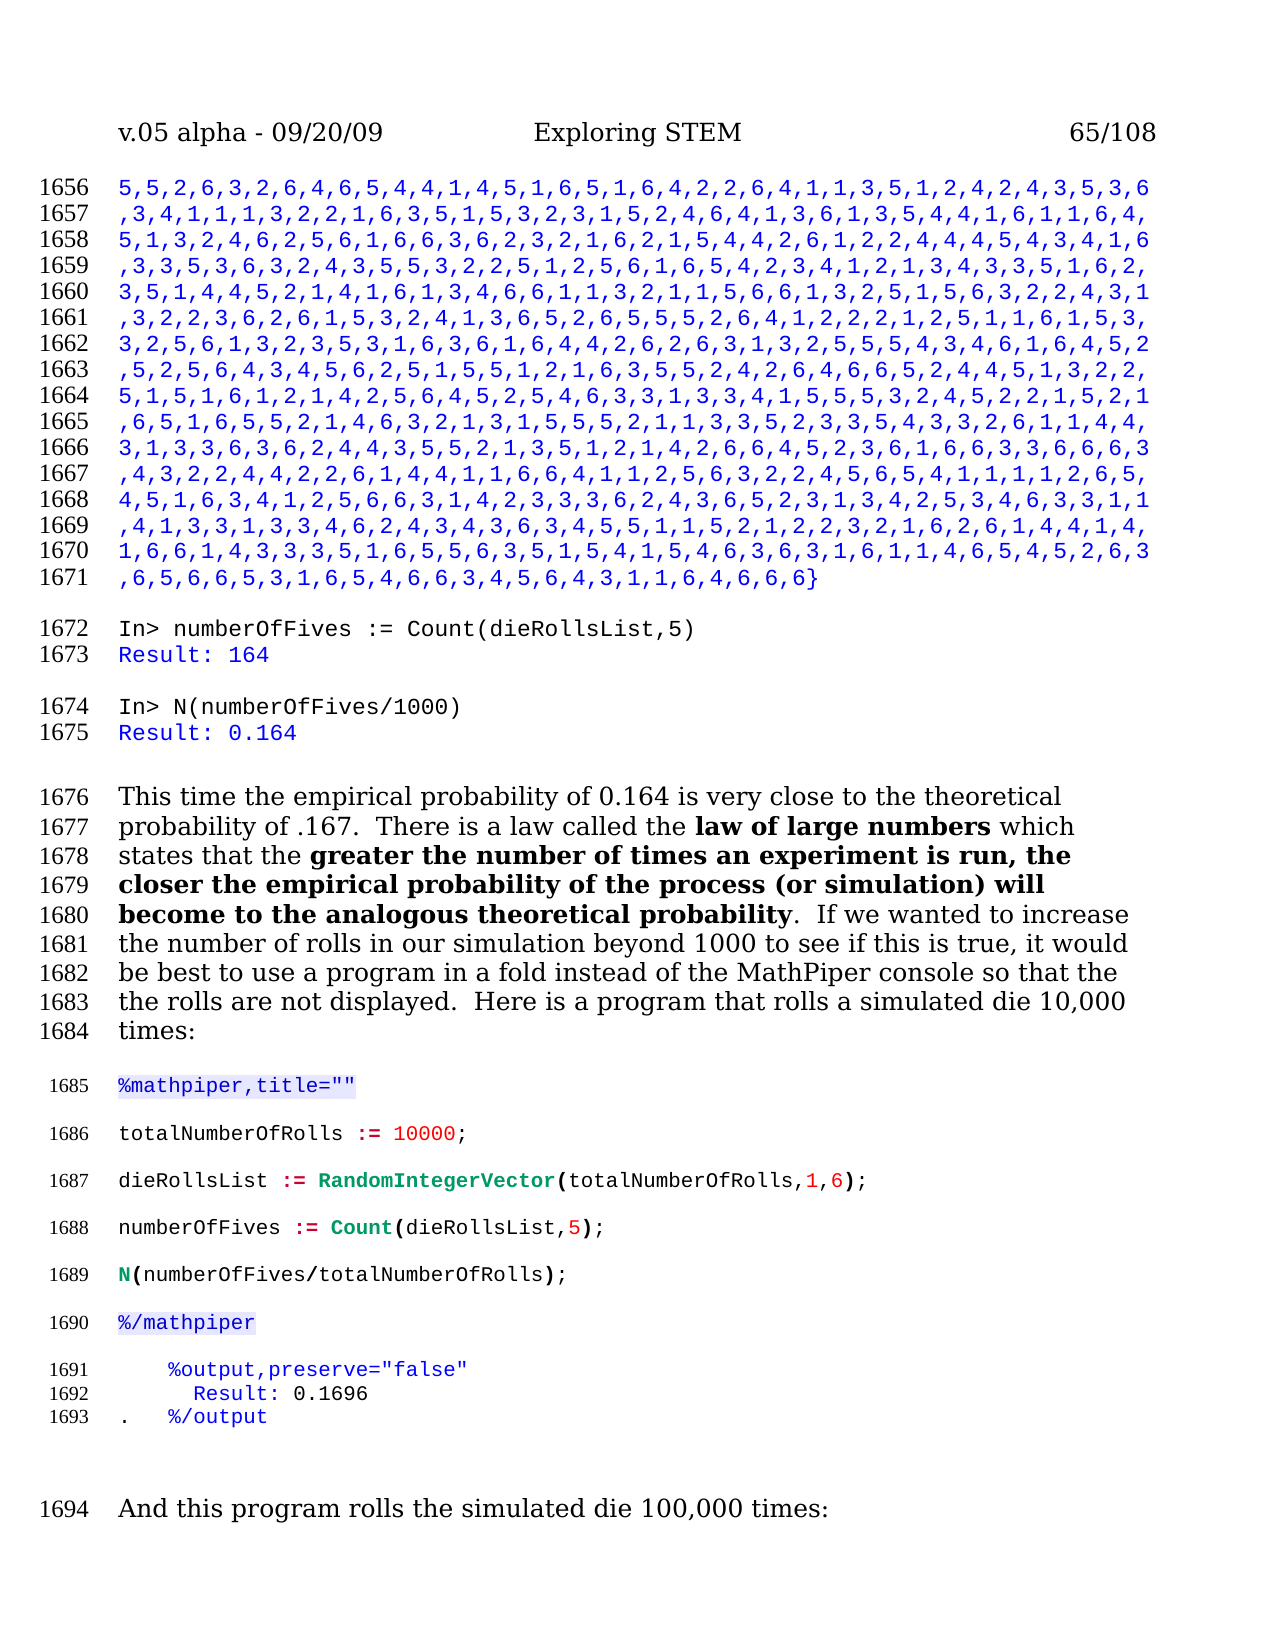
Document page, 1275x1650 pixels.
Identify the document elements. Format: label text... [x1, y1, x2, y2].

text . %/output [118, 1406, 1157, 1430]
text And this program rolls the simulated die 100,000 times: [118, 1494, 1157, 1523]
text %mathpiper,title="" [118, 1075, 1157, 1099]
text N(numberOfFives/totalNumberOfRolls); [118, 1264, 1157, 1288]
text %/mathpiper [118, 1312, 1157, 1335]
text dieRollsList := RandomIntegerVector(totalNumberOfRolls,1,6); [118, 1170, 1157, 1193]
text 5,5,2,6,3,2,6,4,6,5,4,4,1,4,5,1,6,5,1,6,4,2,2,6,4,1,1,3,5,1,2,4,2,4,3,5,3,6,3,4,1,1,1,3,2,2,1,6,3,5,1,5,3,2,3,1,5,2,4,6,4,1,3,6,1,3,5,4,4,1,6,1,1,6,4,5,1,3,2,4,6,2,5,6,1,6,6,3,6,2,3,2,1,6,2,1,5,4,4,2,6,1,2,2,4,4,4,5,4,3,4,1,6,3,3,5,3,6,3,2,4,3,5,5,3,2,2,5,1,2,5,6,1,6,5,4,2,3,4,1,2,1,3,4,3,3,5,1,6,2,3,5,1,4,4,5,2,1,4,1,6,1,3,4,6,6,1,1,3,2,1,1,5,6,6,1,3,2,5,1,5,6,3,2,2,4,3,1,3,2,2,3,6,2,6,1,5,3,2,4,1,3,6,5,2,6,5,5,5,2,6,4,1,2,2,2,1,2,5,1,1,6,1,5,3,3,2,5,6,1,3,2,3,5,3,1,6,3,6,1,6,4,4,2,6,2,6,3,1,3,2,5,5,5,4,3,4,6,1,6,4,5,2,5,2,5,6,4,3,4,5,6,2,5,1,5,5,1,2,1,6,3,5,5,2,4,2,6,4,6,6,5,2,4,4,5,1,3,2,2,5,1,5,1,6,1,2,1,4,2,5,6,4,5,2,5,4,6,3,3,1,3,3,4,1,5,5,5,3,2,4,5,2,2,1,5,2,1,6,5,1,6,5,5,2,1,4,6,3,2,1,3,1,5,5,5,2,1,1,3,3,5,2,3,3,5,4,3,3,2,6,1,1,4,4,3,1,3,3,6,3,6,2,4,4,3,5,5,2,1,3,5,1,2,1,4,2,6,6,4,5,2,3,6,1,6,6,3,3,6,6,6,3,4,3,2,2,4,4,2,2,6,1,4,4,1,1,6,6,4,1,1,2,5,6,3,2,2,4,5,6,5,4,1,1,1,1,2,6,5,4,5,1,6,3,4,1,2,5,6,6,3,1,4,2,3,3,3,6,2,4,3,6,5,2,3,1,3,4,2,5,3,4,6,3,3,1,1,4,1,3,3,1,3,3,4,6,2,4,3,4,3,6,3,4,5,5,1,1,5,2,1,2,2,3,2,1,6,2,6,1,4,4,1,4,1,6,6,1,4,3,3,3,5,1,6,5,5,6,3,5,1,5,4,1,5,4,6,3,6,3,1,6,1,1,4,6,5,4,5,2,6,3,6,5,6,6,5,3,1,6,5,4,6,6,3,4,5,6,4,3,1,1,6,4,6,6,6} [118, 177, 1157, 592]
text In> N(numberOfFives/1000) [118, 696, 1157, 721]
text This time the empirical probability of 0.164 is very close to the theoretical probability of .167. There is a law called the law of large numbers which states that the greater the number of times an experiment is run, the closer the empirical probability of the process (or simulation) will become to the analogous theoretical probability. If we wanted to increase the number of rolls in our simulation beyond 1000 to see if this is true, it would be best to use a program in a fold instead of the MathPiper console so that the the rolls are not displayed. Here is a program that rolls a simulated die 10,000 times: [118, 782, 1157, 1046]
text %output,preserve="false" [118, 1359, 1157, 1383]
text numberOfFives := Count(dieRollsList,5); [118, 1217, 1157, 1241]
text Result: 0.1696 [118, 1383, 1157, 1406]
text Result: 0.164 [118, 721, 1157, 747]
text In> numberOfFives := Count(dieRollsList,5) [118, 618, 1157, 644]
text Result: 164 [118, 644, 1157, 669]
text totalNumberOfRolls := 10000; [118, 1123, 1157, 1146]
